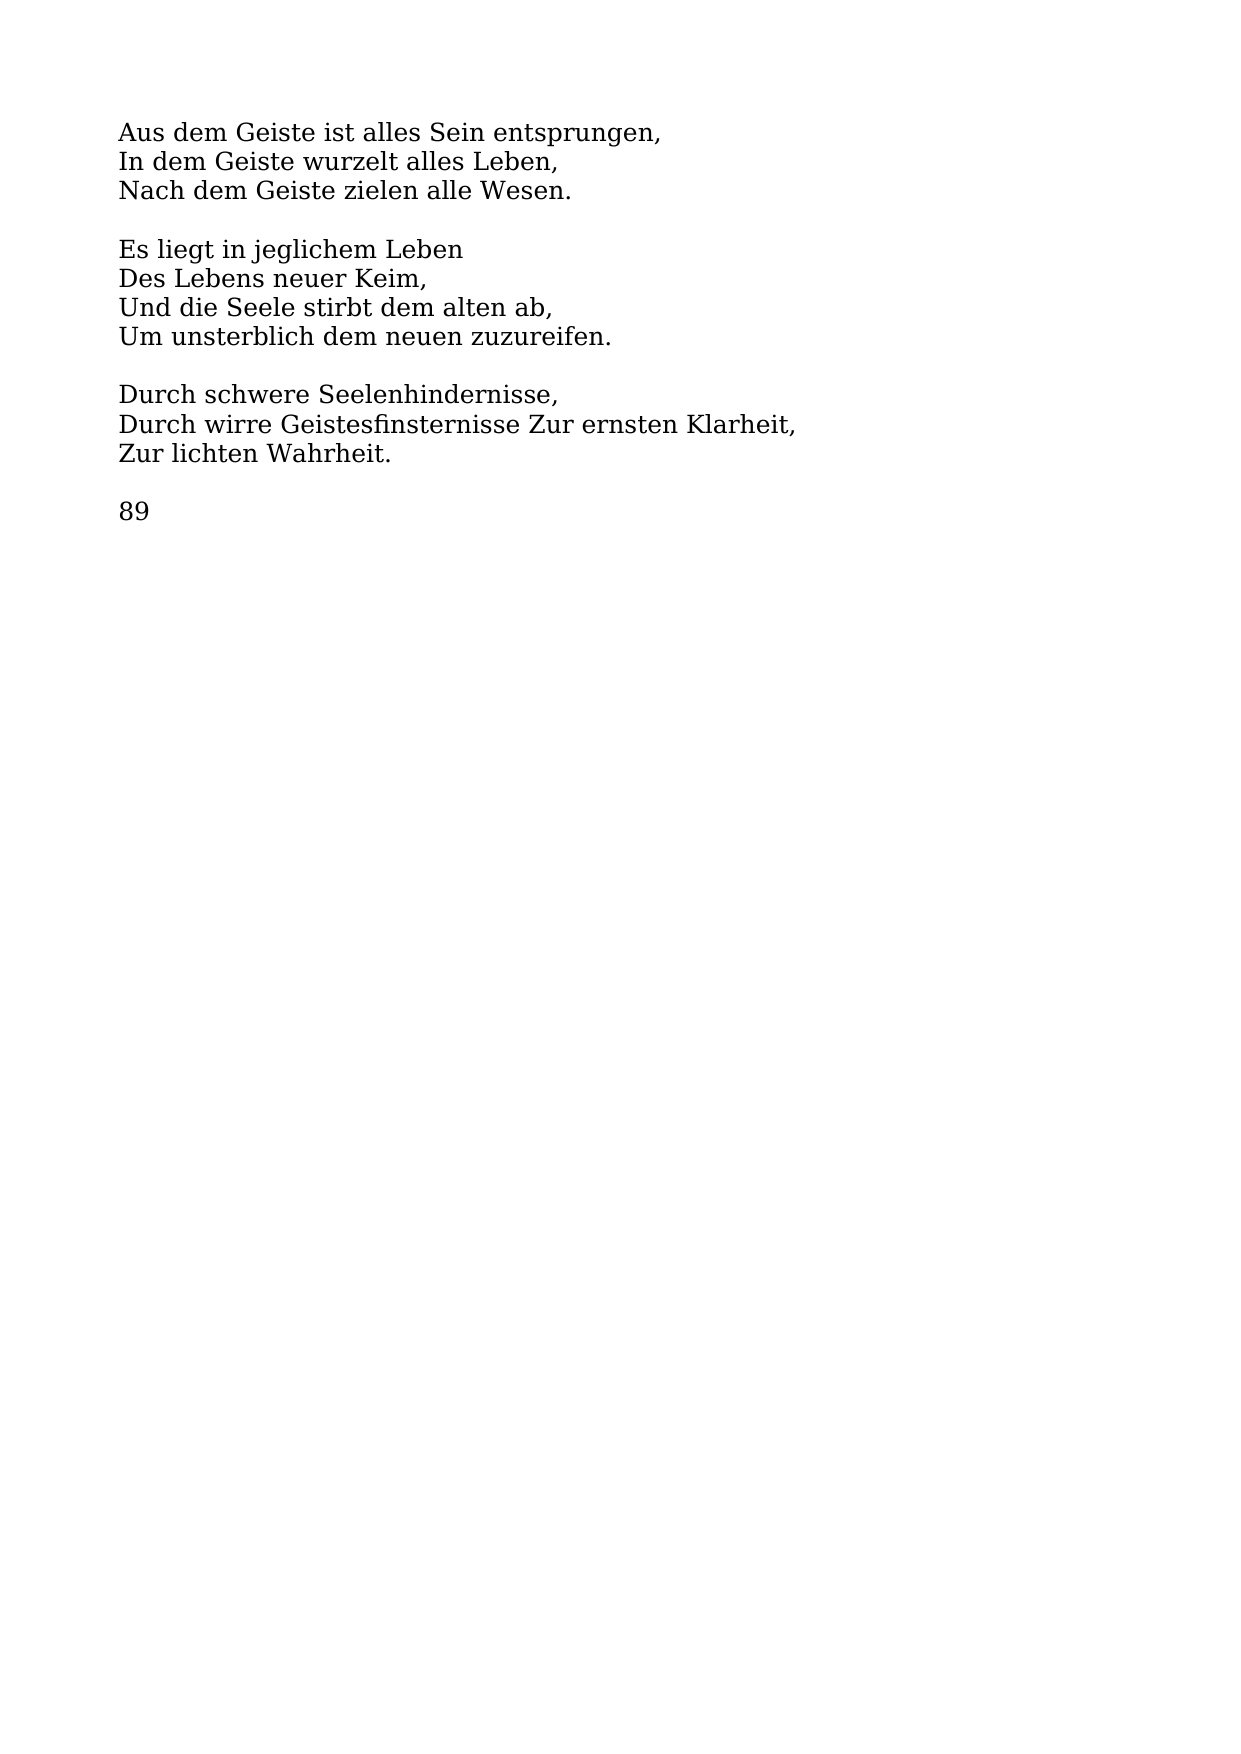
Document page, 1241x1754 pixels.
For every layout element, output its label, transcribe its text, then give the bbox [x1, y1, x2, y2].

text Durch schwere Seelenhindernisse, [118, 381, 1122, 410]
text Durch wirre Geistesfinsternisse Zur ernsten Klarheit, [118, 410, 1122, 439]
text Aus dem Geiste ist alles Sein entsprungen, [118, 118, 1122, 147]
text Nach dem Geiste zielen alle Wesen. [118, 176, 1122, 206]
text Des Lebens neuer Keim, [118, 264, 1122, 293]
text Um unsterblich dem neuen zuzureifen. [118, 322, 1122, 351]
text Zur lichten Wahrheit. [118, 439, 1122, 468]
text Es liegt in jeglichem Leben [118, 235, 1122, 264]
text In dem Geiste wurzelt alles Leben, [118, 147, 1122, 176]
text 89 [118, 497, 1122, 526]
text Und die Seele stirbt dem alten ab, [118, 293, 1122, 322]
